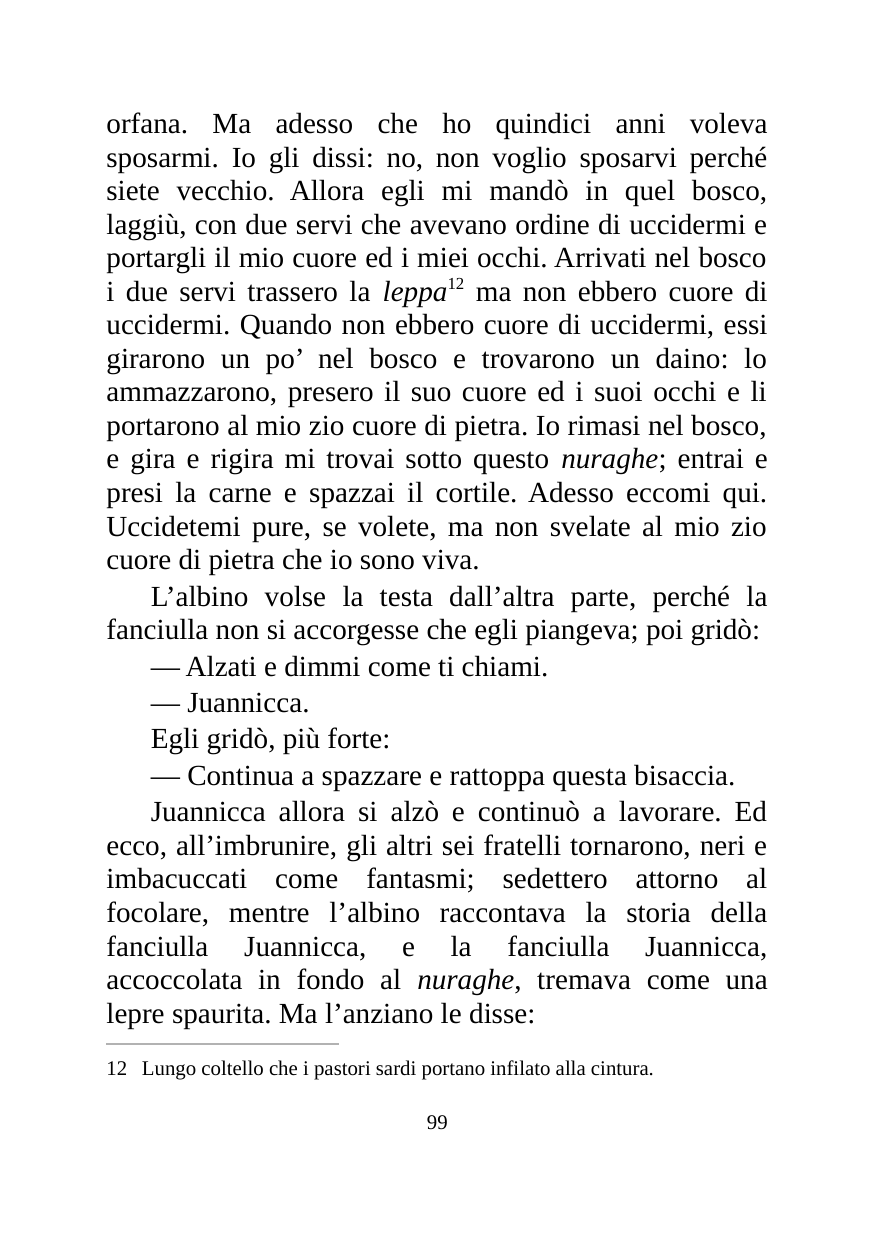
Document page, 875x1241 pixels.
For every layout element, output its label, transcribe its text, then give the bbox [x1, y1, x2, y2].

text — Juannicca. [106, 685, 768, 719]
text Juannicca allora si alzò e continuò a lavorare. Ed ecco, all’imbrunire, gli altri sei fratelli tornarono, neri e imbacuccati come fantasmi; sedettero attorno al focolare, mentre l’albino raccontava la storia della fanciulla Juannicca, e la fanciulla Juannicca, accoccolata in fondo al nuraghe, tremava come una lepre spaurita. Ma l’anziano le disse: [106, 794, 768, 1029]
text Lungo coltello che i pastori sardi portano infilato alla cintura. [106, 1056, 768, 1080]
text — Continua a spazzare e rattoppa questa bisaccia. [106, 758, 768, 792]
text Egli gridò, più forte: [106, 722, 768, 755]
text orfana. Ma adesso che ho quindici anni voleva sposarmi. Io gli dissi: no, non voglio sposarvi perché siete vecchio. Allora egli mi mandò in quel bosco, laggiù, con due servi che avevano ordine di uccidermi e portargli il mio cuore ed i miei occhi. Arrivati nel bosco i due servi trassero la leppa ma non ebbero cuore di uccidermi. Quando non ebbero cuore di uccidermi, essi girarono un po’ nel bosco e trovarono un daino: lo ammazzarono, presero il suo cuore ed i suoi occhi e li portarono al mio zio cuore di pietra. Io rimasi nel bosco, e gira e rigira mi trovai sotto questo nuraghe; entrai e presi la carne e spazzai il cortile. Adesso eccomi qui. Uccidetemi pure, se volete, ma non svelate al mio zio cuore di pietra che io sono viva. [106, 106, 768, 576]
text L’albino volse la testa dall’altra parte, perché la fanciulla non si accorgesse che egli piangeva; poi gridò: [106, 579, 768, 646]
text — Alzati e dimmi come ti chiami. [106, 649, 768, 682]
